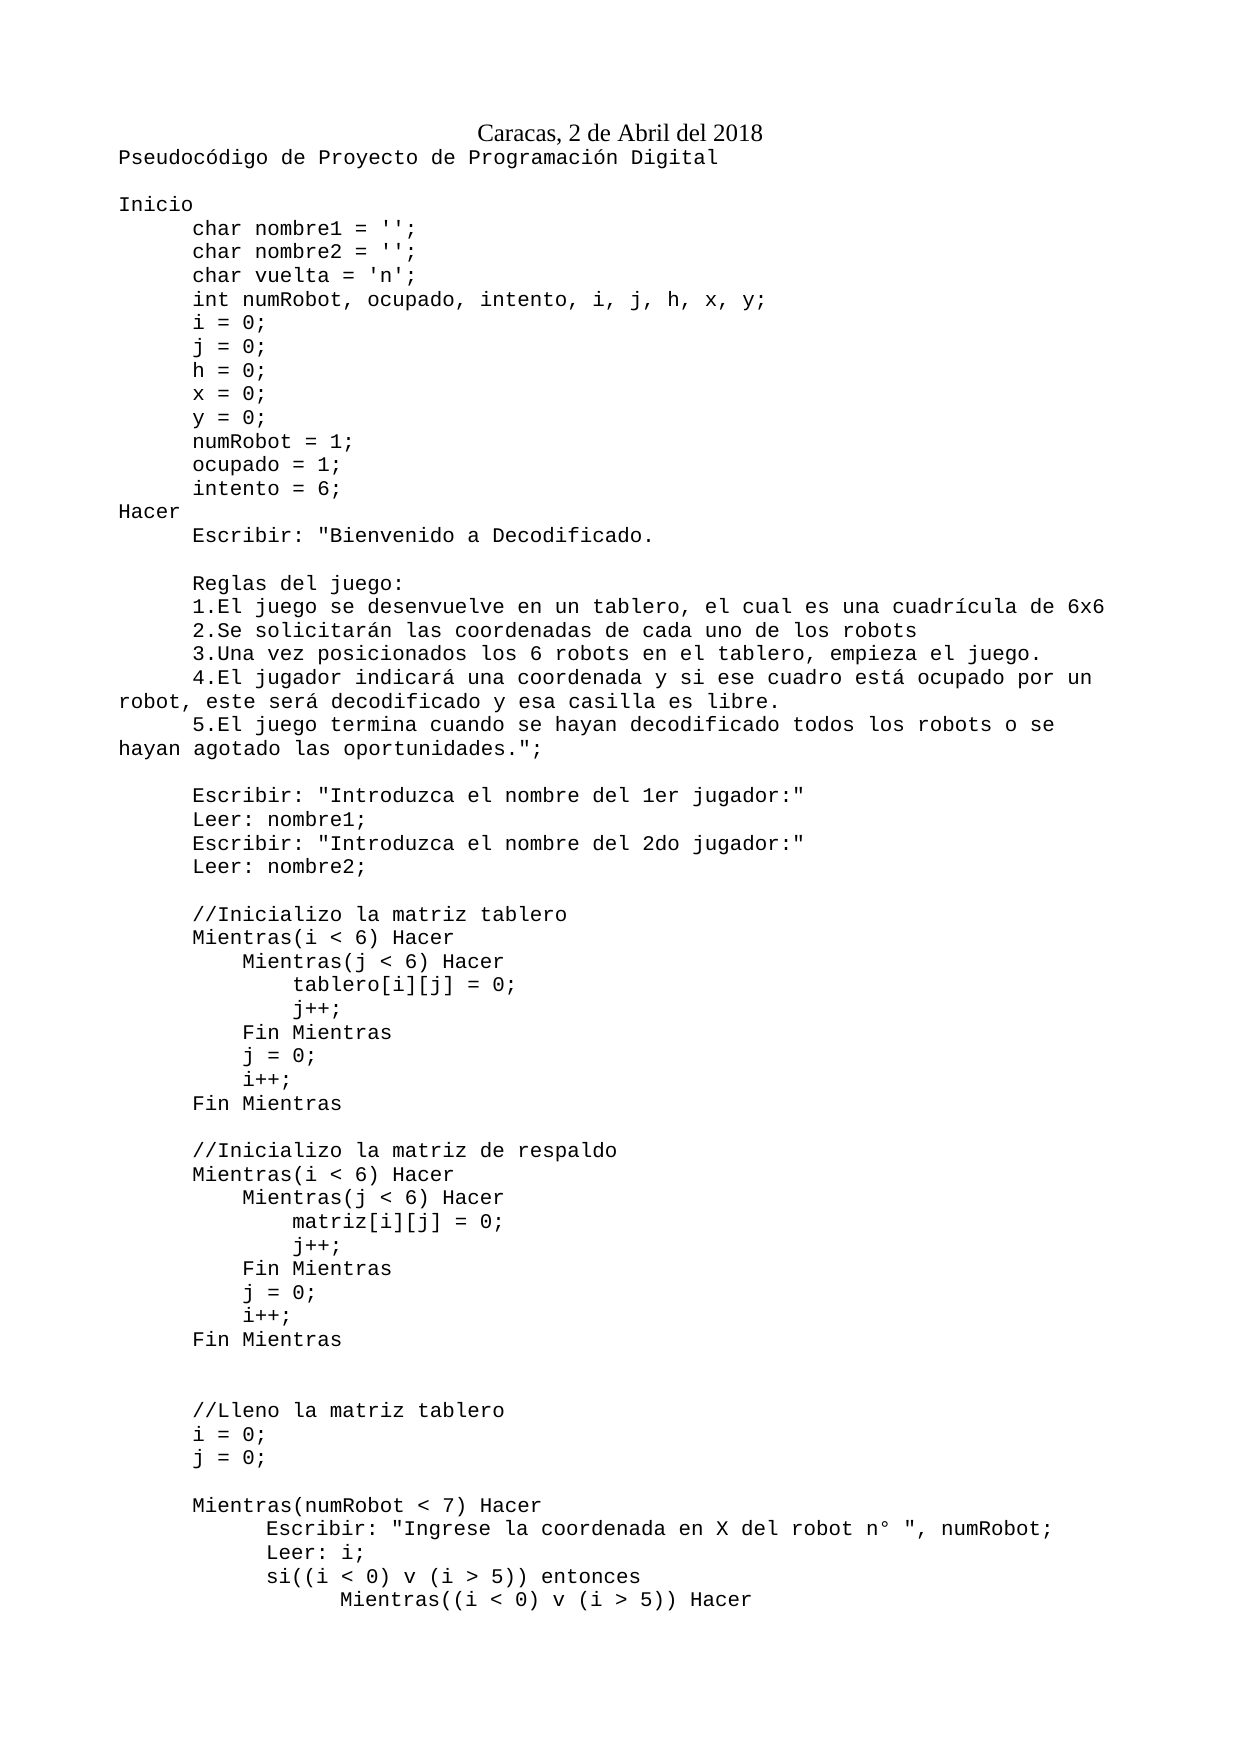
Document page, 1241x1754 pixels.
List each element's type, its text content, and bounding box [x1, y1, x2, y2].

text Mientras((i < 0) v (i > 5)) Hacer [118, 1589, 1122, 1613]
text char nombre2 = ''; [118, 241, 1122, 265]
text Leer: i; [118, 1542, 1122, 1566]
text Reglas del juego: [118, 572, 1122, 596]
text int numRobot, ocupado, intento, i, j, h, x, y; [118, 289, 1122, 312]
text intento = 6; [118, 478, 1122, 502]
text Hacer [118, 502, 1122, 525]
text Fin Mientras [118, 1022, 1122, 1045]
text Leer: nombre1; [118, 809, 1122, 833]
text Caracas, 2 de Abril del 2018 [118, 118, 1122, 147]
text 3.Una vez posicionados los 6 robots en el tablero, empieza el juego. [118, 643, 1122, 667]
text Mientras(j < 6) Hacer [118, 1187, 1122, 1211]
text j = 0; [118, 336, 1122, 360]
text Mientras(j < 6) Hacer [118, 951, 1122, 974]
text 5.El juego termina cuando se hayan decodificado todos los robots o se hayan agotado las oportunidades."; [118, 714, 1122, 762]
text i++; [118, 1306, 1122, 1329]
text Escribir: "Bienvenido a Decodificado. [118, 525, 1122, 549]
text char vuelta = 'n'; [118, 265, 1122, 289]
text j = 0; [118, 1282, 1122, 1306]
text Mientras(i < 6) Hacer [118, 1164, 1122, 1187]
text matriz[i][j] = 0; [118, 1211, 1122, 1234]
text y = 0; [118, 407, 1122, 431]
text numRobot = 1; [118, 431, 1122, 454]
text h = 0; [118, 360, 1122, 383]
text j = 0; [118, 1045, 1122, 1069]
text 2.Se solicitarán las coordenadas de cada uno de los robots [118, 620, 1122, 643]
text j++; [118, 1234, 1122, 1258]
text Escribir: "Introduzca el nombre del 1er jugador:" [118, 785, 1122, 809]
text j++; [118, 998, 1122, 1022]
text char nombre1 = ''; [118, 218, 1122, 241]
text i = 0; [118, 1424, 1122, 1447]
text 4.El jugador indicará una coordenada y si ese cuadro está ocupado por un robot, este será decodificado y esa casilla es libre. [118, 667, 1122, 714]
text Fin Mientras [118, 1329, 1122, 1353]
text si((i < 0) v (i > 5)) entonces [118, 1566, 1122, 1589]
text Mientras(numRobot < 7) Hacer [118, 1495, 1122, 1518]
text Leer: nombre2; [118, 856, 1122, 880]
text Inicio [118, 194, 1122, 218]
text tablero[i][j] = 0; [118, 974, 1122, 998]
text i = 0; [118, 312, 1122, 336]
text Mientras(i < 6) Hacer [118, 927, 1122, 951]
text //Lleno la matriz tablero [118, 1400, 1122, 1424]
text Fin Mientras [118, 1093, 1122, 1116]
text Escribir: "Ingrese la coordenada en X del robot n° ", numRobot; [118, 1518, 1122, 1542]
text Fin Mientras [118, 1258, 1122, 1282]
text //Inicializo la matriz tablero [118, 903, 1122, 927]
text j = 0; [118, 1447, 1122, 1471]
text Pseudocódigo de Proyecto de Programación Digital [118, 147, 1122, 171]
text //Inicializo la matriz de respaldo [118, 1140, 1122, 1164]
text Escribir: "Introduzca el nombre del 2do jugador:" [118, 833, 1122, 856]
text ocupado = 1; [118, 454, 1122, 478]
text i++; [118, 1069, 1122, 1093]
text 1.El juego se desenvuelve en un tablero, el cual es una cuadrícula de 6x6 [118, 596, 1122, 620]
text x = 0; [118, 383, 1122, 407]
